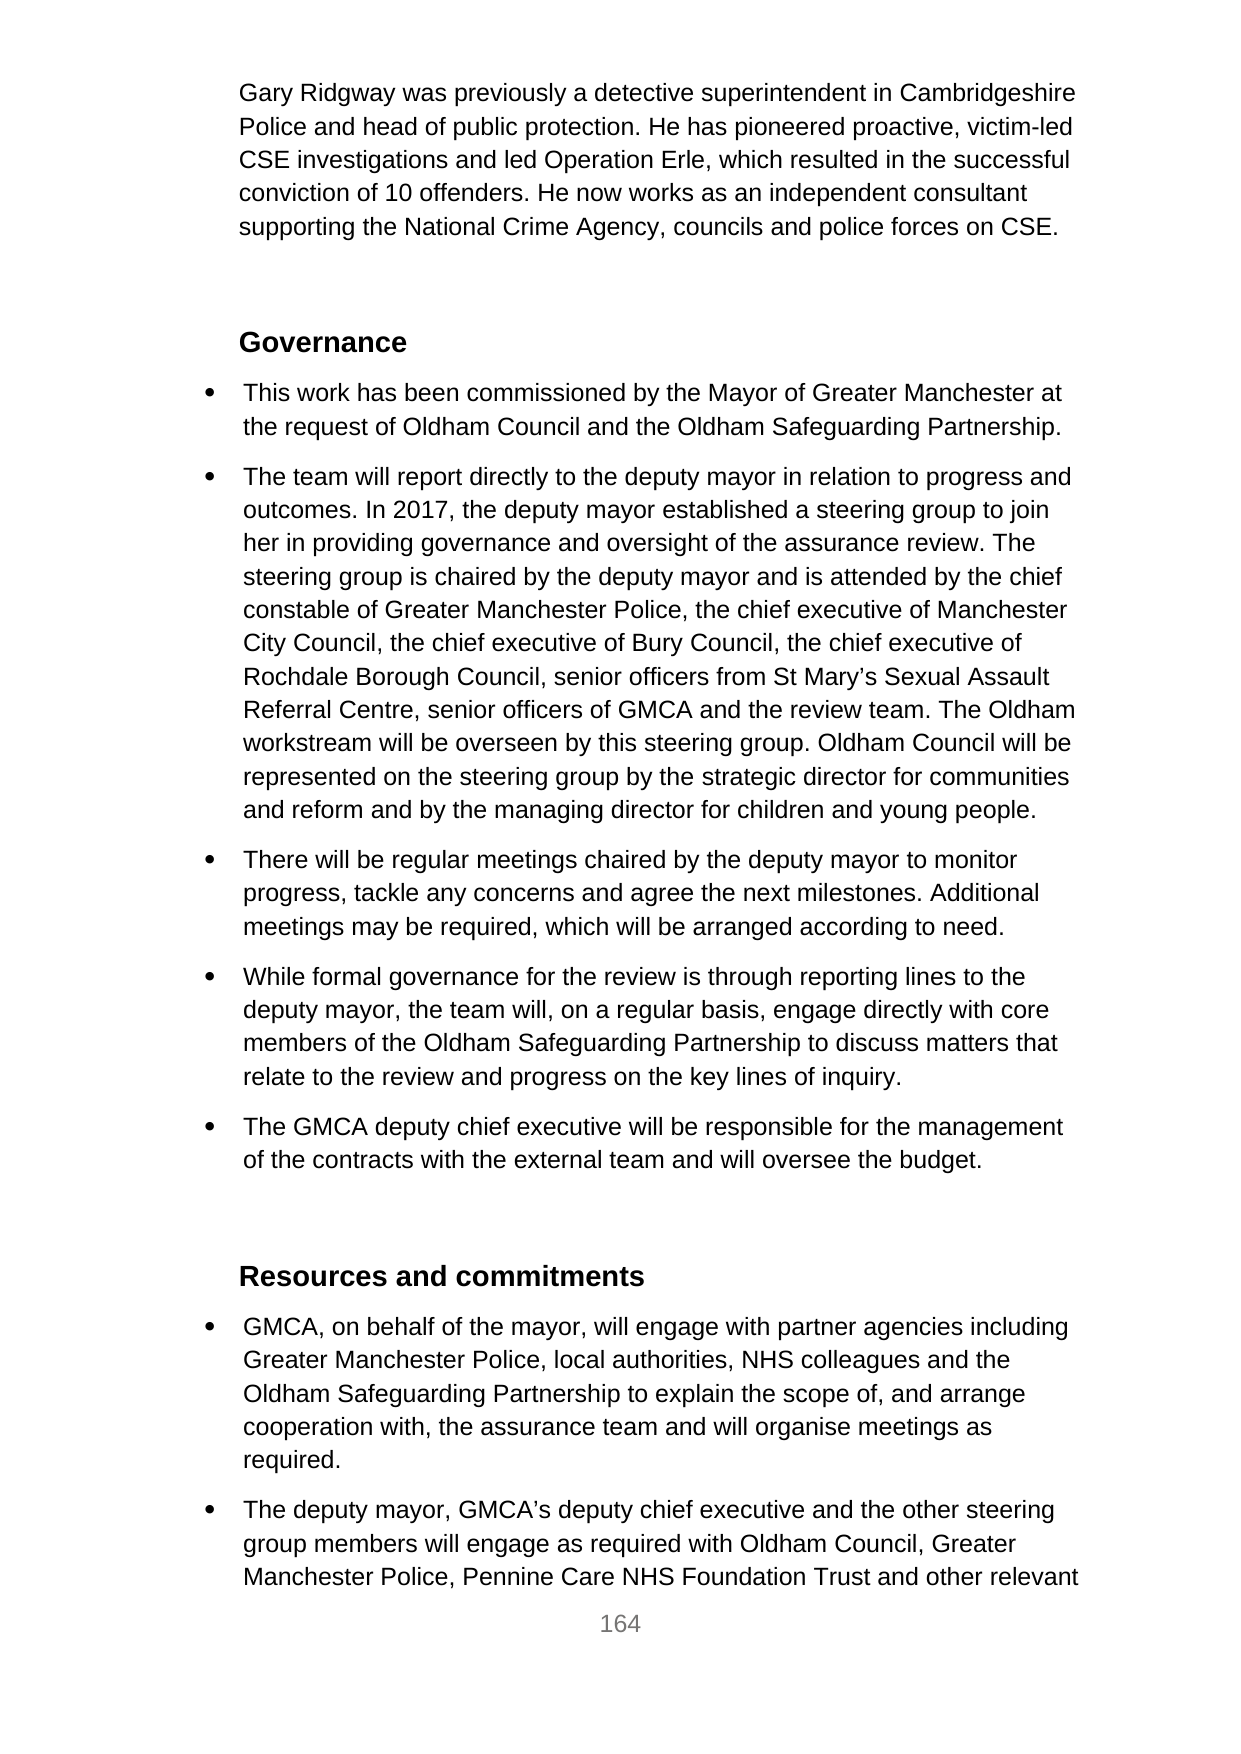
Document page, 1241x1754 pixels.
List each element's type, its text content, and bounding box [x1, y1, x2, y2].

list GMCA, on behalf of the mayor, will engage with partner agencies including Greater Manchester Police, local authorities, NHS colleagues and the Oldham Safeguarding Partnership to explain the scope of, and arrange cooperation with, the assurance team and will organise meetings as required. [205, 1309, 1090, 1475]
list The GMCA deputy chief executive will be responsible for the management of the contracts with the external team and will oversee the budget. [205, 1108, 1090, 1175]
list This work has been commissioned by the Mayor of Greater Manchester at the request of Oldham Council and the Oldham Safeguarding Partnership. [205, 375, 1090, 442]
list There will be regular meetings chaired by the deputy mayor to monitor progress, tackle any concerns and agree the next milestones. Additional meetings may be required, which will be arranged according to need. [205, 842, 1090, 942]
subtitle Resources and commitments [239, 1258, 1090, 1292]
subtitle Governance [239, 325, 1090, 358]
list The deputy mayor, GMCA’s deputy chief executive and the other steering group members will engage as required with Oldham Council, Greater Manchester Police, Pennine Care NHS Foundation Trust and other relevant [205, 1492, 1090, 1592]
list While formal governance for the review is through reporting lines to the deputy mayor, the team will, on a regular basis, engage directly with core members of the Oldham Safeguarding Partnership to discuss matters that relate to the review and progress on the key lines of inquiry. [205, 958, 1090, 1092]
text Gary Ridgway was previously a detective superintendent in Cambridgeshire Police and head of public protection. He has pioneered proactive, victim-led CSE investigations and led Operation Erle, which resulted in the successful conviction of 10 offenders. He now works as an independent consultant supporting the National Crime Agency, councils and police forces on CSE. [239, 75, 1090, 242]
list The team will report directly to the deputy mayor in relation to progress and outcomes. In 2017, the deputy mayor established a steering group to join her in providing governance and oversight of the assurance review. The steering group is chaired by the deputy mayor and is attended by the chief constable of Greater Manchester Police, the chief executive of Manchester City Council, the chief executive of Bury Council, the chief executive of Rochdale Borough Council, senior officers from St Mary’s Sexual Assault Referral Centre, senior officers of GMCA and the review team. The Oldham workstream will be overseen by this steering group. Oldham Council will be represented on the steering group by the strategic director for communities and reform and by the managing director for children and young people. [205, 458, 1090, 825]
